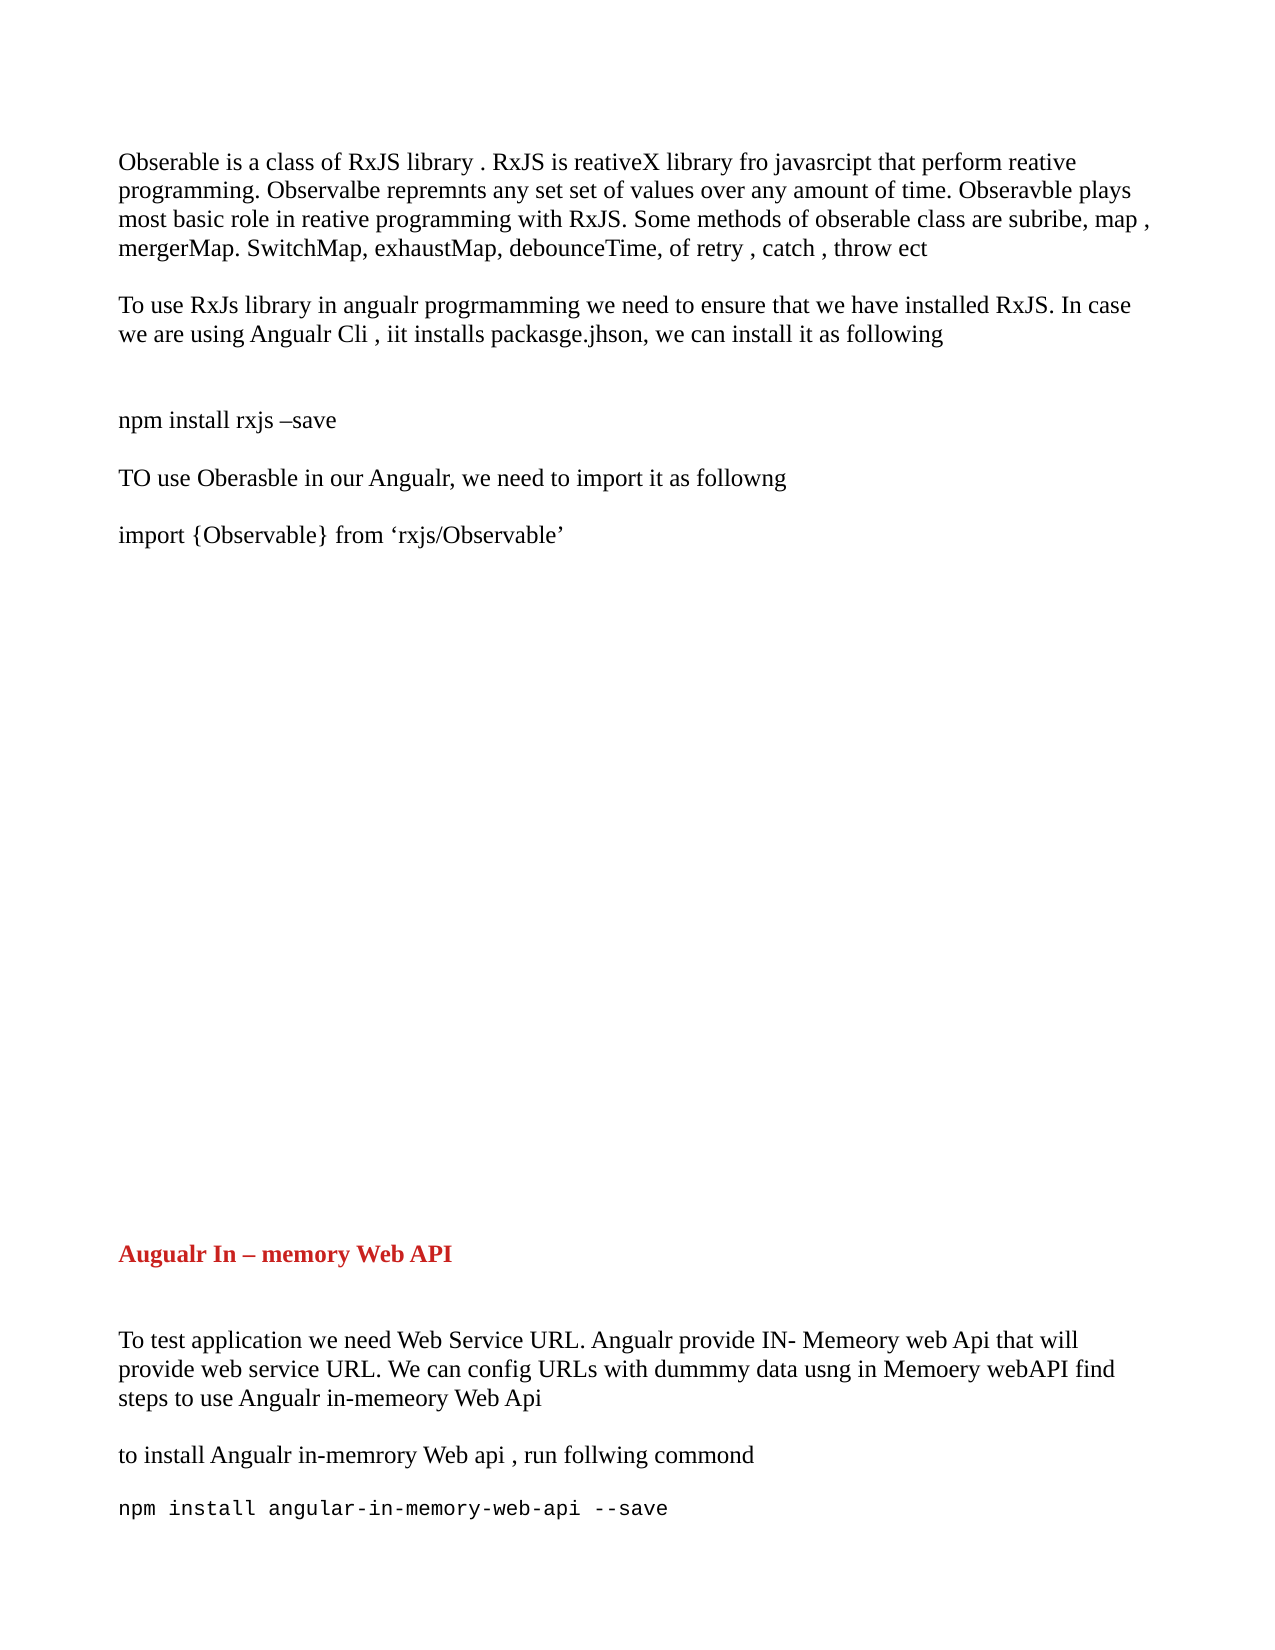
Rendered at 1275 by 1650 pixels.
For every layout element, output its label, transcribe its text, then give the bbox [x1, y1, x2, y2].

text npm install angular-in-memory-web-api --save [118, 1498, 1157, 1522]
text To use RxJs library in angualr progrmamming we need to ensure that we have installed RxJS. In case we are using Angualr Cli , iit installs packasge.jhson, we can install it as following [118, 291, 1157, 348]
text To test application we need Web Service URL. Angualr provide IN- Memeory web Api that will provide web service URL. We can config URLs with dummmy data usng in Memoery webAPI find steps to use Angualr in-memeory Web Api [118, 1326, 1157, 1412]
text to install Angualr in-memrory Web api , run follwing commond [118, 1441, 1157, 1469]
text Augualr In – memory Web API [118, 1239, 1157, 1268]
text TO use Oberasble in our Angualr, we need to import it as followng [118, 463, 1157, 492]
text npm install rxjs –save [118, 406, 1157, 434]
text Obserable is a class of RxJS library . RxJS is reativeX library fro javasrcipt that perform reative programming. Observalbe repremnts any set set of values over any amount of time. Obseravble plays most basic role in reative programming with RxJS. Some methods of obserable class are subribe, map , mergerMap. SwitchMap, exhaustMap, debounceTime, of retry , catch , throw ect [118, 147, 1157, 262]
text import {Observable} from ‘rxjs/Observable’ [118, 521, 1157, 549]
